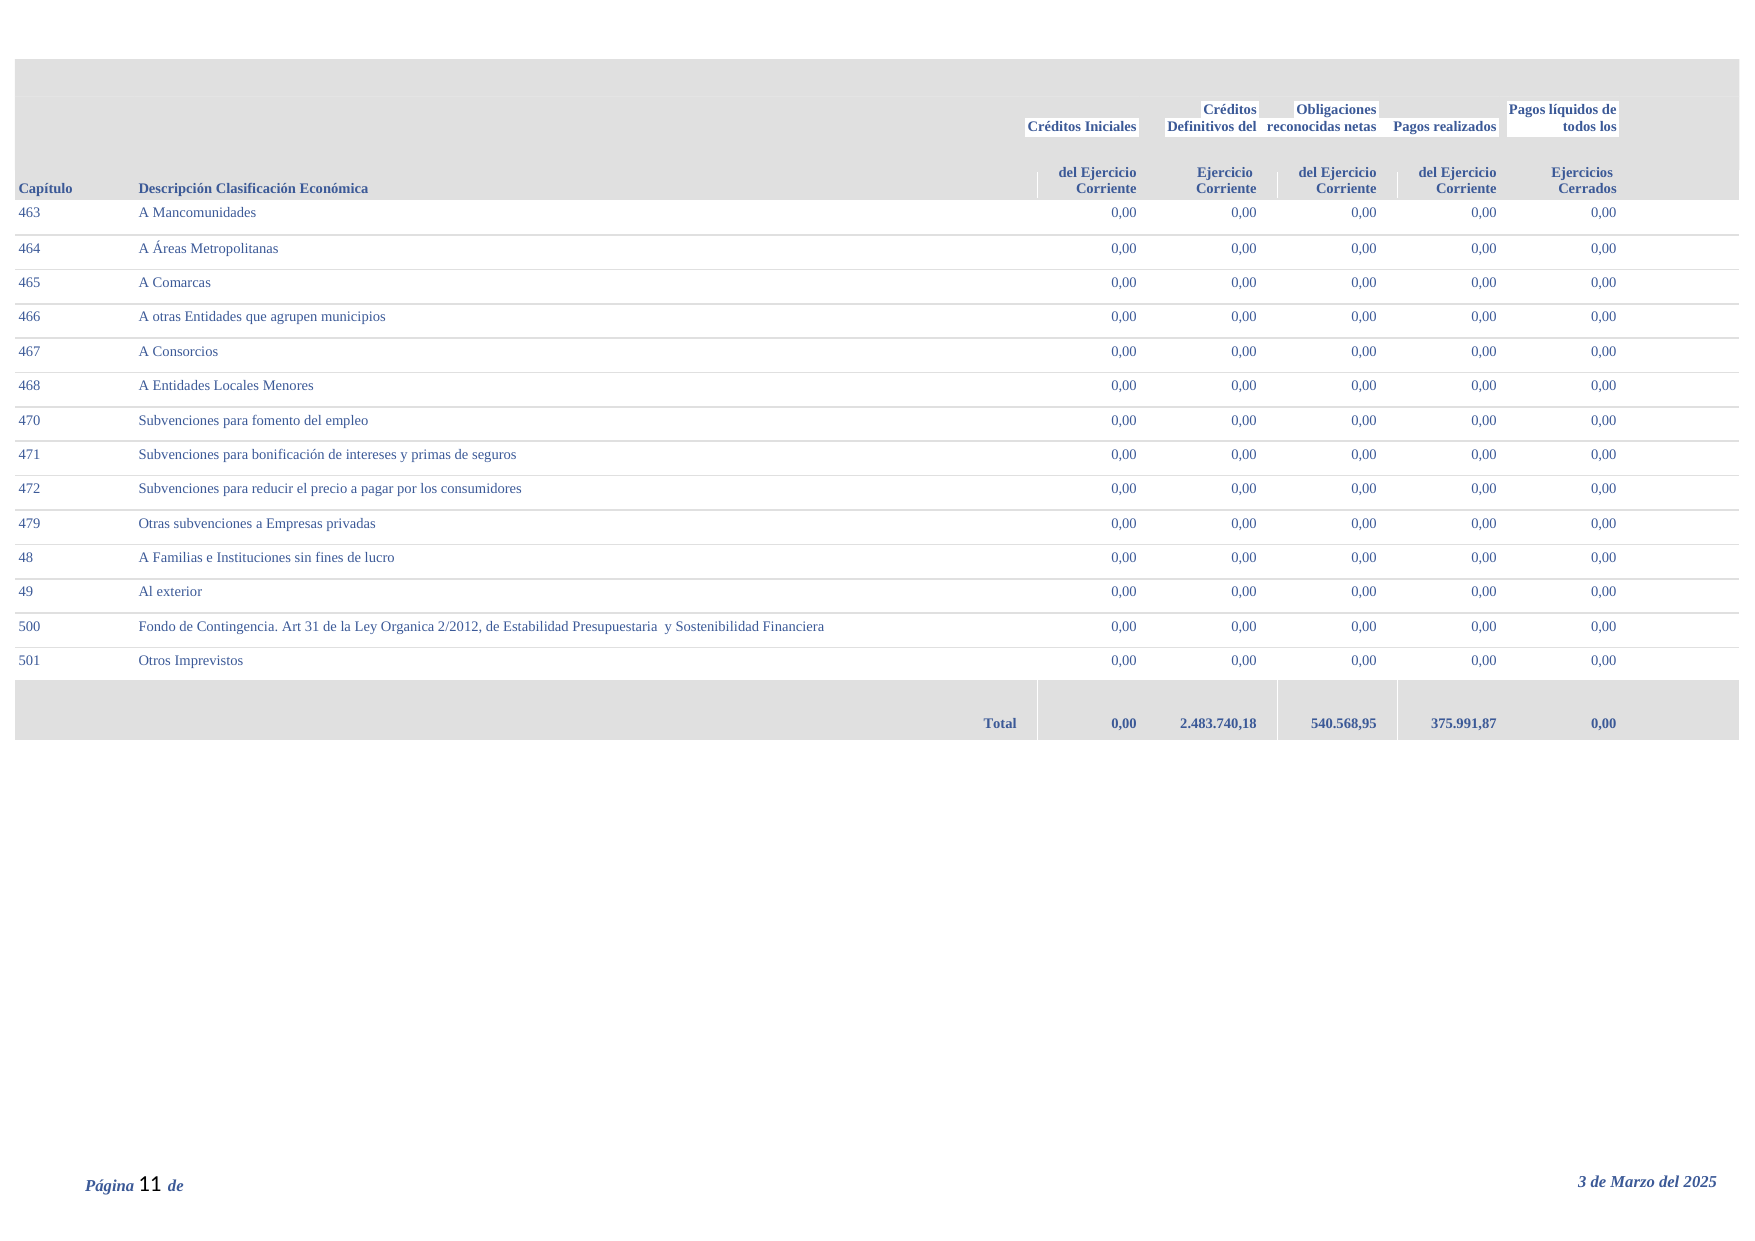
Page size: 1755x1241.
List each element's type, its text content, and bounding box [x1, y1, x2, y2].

table_cell 0,00 [1038, 305, 1158, 337]
table_cell [15, 680, 105, 740]
table_cell 0,00 [1038, 545, 1158, 578]
table_cell [904, 373, 1037, 406]
table_header Ejercicio Corriente [1158, 172, 1277, 198]
table_cell 0,00 [1038, 614, 1158, 647]
table_cell 0,00 [1524, 545, 1739, 578]
table_header Descripción Clasificación Económica [105, 172, 904, 198]
table_cell [904, 442, 1037, 475]
table_cell Al exterior [105, 580, 904, 612]
table_cell 0,00 [1278, 614, 1397, 647]
table_cell 0,00 [1398, 408, 1524, 440]
table_cell 0,00 [1278, 305, 1397, 337]
table_cell 0,00 [1038, 200, 1158, 234]
table_cell 0,00 [1524, 680, 1739, 740]
table_cell 472 [15, 476, 105, 509]
table_cell A Consorcios [105, 339, 904, 372]
table_cell 0,00 [1158, 373, 1277, 406]
table_header Ejercicios Cerrados [1524, 172, 1739, 198]
table_cell 463 [15, 200, 105, 234]
table_cell [904, 200, 1037, 234]
table_cell [904, 648, 1037, 679]
table_header del Ejercicio Corriente [1278, 172, 1397, 198]
table_cell 464 [15, 236, 105, 268]
table_cell 0,00 [1158, 236, 1277, 268]
table_cell 0,00 [1158, 580, 1277, 612]
table_cell [904, 339, 1037, 372]
table_cell A Áreas Metropolitanas [105, 236, 904, 268]
table_cell 470 [15, 408, 105, 440]
table_cell 0,00 [1398, 648, 1524, 679]
table_cell 479 [15, 511, 105, 543]
table_cell Total [904, 680, 1037, 740]
table_cell 0,00 [1278, 476, 1397, 509]
table_cell 48 [15, 545, 105, 578]
table_cell [904, 580, 1037, 612]
table_cell A Mancomunidades [105, 200, 904, 234]
table_cell 0,00 [1158, 408, 1277, 440]
table_cell 0,00 [1398, 580, 1524, 612]
table_cell 0,00 [1038, 680, 1158, 740]
table_cell 0,00 [1398, 305, 1524, 337]
table_cell 0,00 [1278, 442, 1397, 475]
table_cell 0,00 [1398, 373, 1524, 406]
table_cell 0,00 [1524, 305, 1739, 337]
table_cell 0,00 [1038, 408, 1158, 440]
table_cell 0,00 [1158, 614, 1277, 647]
table_cell Subvenciones para bonificación de intereses y primas de seguros [105, 442, 904, 475]
table_cell 0,00 [1278, 648, 1397, 679]
table_cell [904, 511, 1037, 543]
table_header Capítulo [15, 172, 105, 198]
table_cell 468 [15, 373, 105, 406]
table_cell 0,00 [1158, 442, 1277, 475]
table_header del Ejercicio Corriente [1038, 172, 1158, 198]
table_cell 0,00 [1278, 200, 1397, 234]
table_cell 0,00 [1038, 476, 1158, 509]
table_cell 0,00 [1524, 614, 1739, 647]
table_cell 0,00 [1158, 339, 1277, 372]
table_cell 465 [15, 270, 105, 303]
table_cell 0,00 [1278, 270, 1397, 303]
table_cell A otras Entidades que agrupen municipios [105, 305, 904, 337]
table_cell 0,00 [1524, 511, 1739, 543]
table_cell 0,00 [1398, 200, 1524, 234]
table_cell 0,00 [1158, 200, 1277, 234]
table_cell [904, 545, 1037, 578]
table_cell [904, 408, 1037, 440]
table_cell 0,00 [1038, 580, 1158, 612]
table_cell 0,00 [1398, 511, 1524, 543]
table_cell 0,00 [1038, 270, 1158, 303]
table_cell [904, 236, 1037, 268]
table_cell 0,00 [1524, 373, 1739, 406]
table_cell 0,00 [1278, 408, 1397, 440]
table_cell 0,00 [1278, 373, 1397, 406]
table_cell 0,00 [1524, 236, 1739, 268]
table_cell 540.568,95 [1278, 680, 1397, 740]
table_header del Ejercicio Corriente [1398, 172, 1524, 198]
table_cell [904, 476, 1037, 509]
table_cell 0,00 [1524, 442, 1739, 475]
table_cell 0,00 [1038, 373, 1158, 406]
table_cell [105, 680, 904, 740]
table_cell [904, 614, 1037, 647]
table_cell [904, 305, 1037, 337]
table_cell 471 [15, 442, 105, 475]
table_cell 0,00 [1524, 408, 1739, 440]
table_cell Fondo de Contingencia. Art 31 de la Ley Organica 2/2012, de Estabilidad Presupuestaria y Sostenibilidad Financiera [105, 614, 904, 647]
table_cell 0,00 [1038, 236, 1158, 268]
table_cell 0,00 [1158, 270, 1277, 303]
table_cell 0,00 [1038, 511, 1158, 543]
table_cell 375.991,87 [1398, 680, 1524, 740]
table_cell A Entidades Locales Menores [105, 373, 904, 406]
table_cell 0,00 [1278, 580, 1397, 612]
table_cell 0,00 [1038, 339, 1158, 372]
table_cell 0,00 [1158, 545, 1277, 578]
table_cell 0,00 [1278, 236, 1397, 268]
table_cell 0,00 [1524, 339, 1739, 372]
table_cell 0,00 [1524, 648, 1739, 679]
table_cell 0,00 [1158, 511, 1277, 543]
table_cell 467 [15, 339, 105, 372]
table_cell 501 [15, 648, 105, 679]
table_cell 0,00 [1398, 476, 1524, 509]
table_cell 0,00 [1158, 476, 1277, 509]
table_cell 0,00 [1398, 270, 1524, 303]
table_cell 0,00 [1524, 476, 1739, 509]
table_cell 500 [15, 614, 105, 647]
table_cell 0,00 [1038, 442, 1158, 475]
table_cell 0,00 [1398, 614, 1524, 647]
table_cell 0,00 [1398, 545, 1524, 578]
table_cell Otras subvenciones a Empresas privadas [105, 511, 904, 543]
table_cell 2.483.740,18 [1158, 680, 1277, 740]
table_cell Otros Imprevistos [105, 648, 904, 679]
table_cell 0,00 [1158, 648, 1277, 679]
table_cell 0,00 [1398, 442, 1524, 475]
table_cell 0,00 [1524, 270, 1739, 303]
table_cell Subvenciones para reducir el precio a pagar por los consumidores [105, 476, 904, 509]
table_cell 0,00 [1398, 236, 1524, 268]
table_cell 0,00 [1524, 200, 1739, 234]
table_cell 0,00 [1278, 339, 1397, 372]
table_cell 0,00 [1278, 545, 1397, 578]
table_cell 49 [15, 580, 105, 612]
table_cell 0,00 [1398, 339, 1524, 372]
table_cell Subvenciones para fomento del empleo [105, 408, 904, 440]
table_cell A Familias e Instituciones sin fines de lucro [105, 545, 904, 578]
table_cell 0,00 [1038, 648, 1158, 679]
table_cell A Comarcas [105, 270, 904, 303]
table_cell [904, 270, 1037, 303]
table_cell 0,00 [1524, 580, 1739, 612]
table_cell 0,00 [1278, 511, 1397, 543]
table_cell 0,00 [1158, 305, 1277, 337]
table_header [904, 172, 1037, 198]
table_cell 466 [15, 305, 105, 337]
